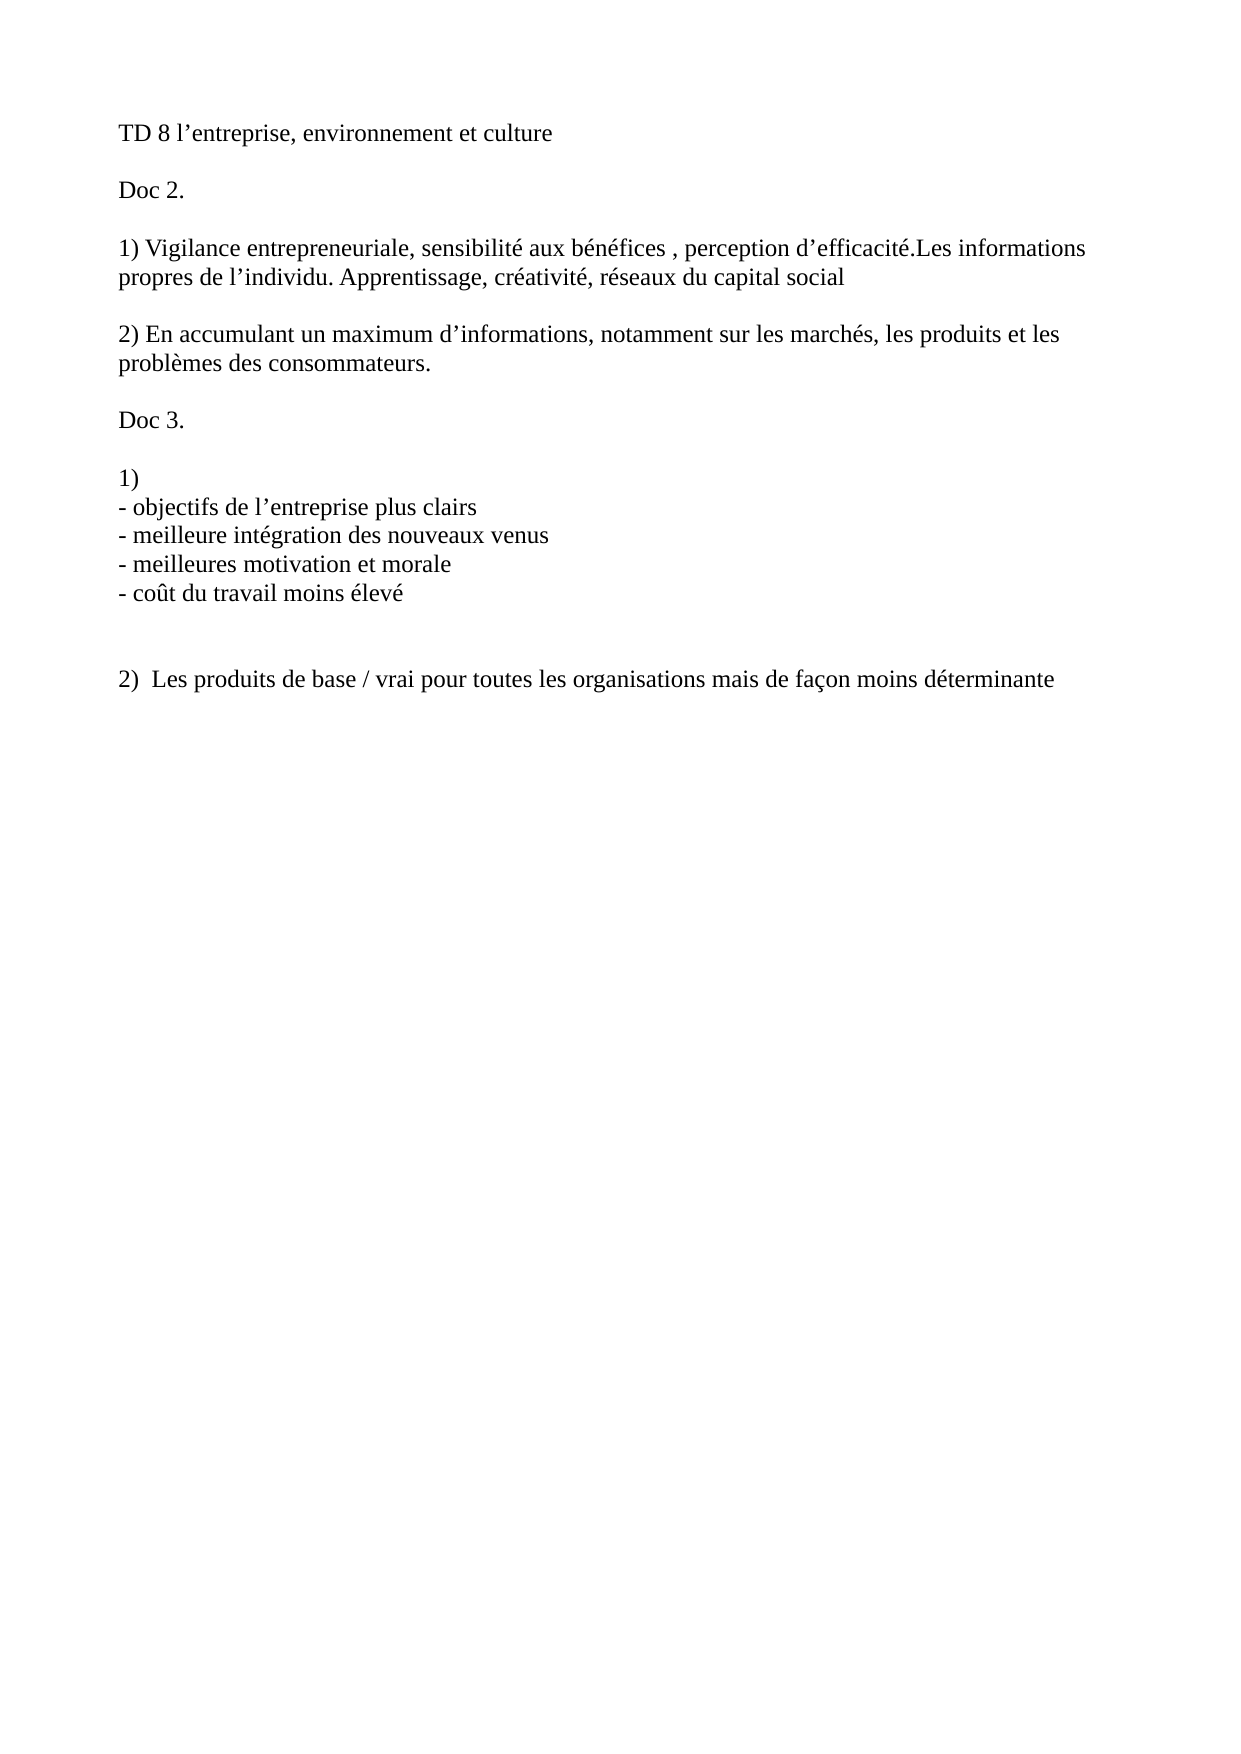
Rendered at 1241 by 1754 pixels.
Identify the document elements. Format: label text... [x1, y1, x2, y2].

text - objectifs de l’entreprise plus clairs [118, 492, 1122, 521]
text - meilleures motivation et morale [118, 549, 1122, 578]
text 1) [118, 463, 1122, 492]
text TD 8 l’entreprise, environnement et culture [118, 118, 1122, 147]
text - meilleure intégration des nouveaux venus [118, 521, 1122, 549]
text 2) Les produits de base / vrai pour toutes les organisations mais de façon moins déterminante [118, 664, 1122, 693]
text Doc 3. [118, 406, 1122, 434]
text - coût du travail moins élevé [118, 578, 1122, 607]
text Doc 2. [118, 176, 1122, 204]
text 2) En accumulant un maximum d’informations, notamment sur les marchés, les produits et les problèmes des consommateurs. [118, 319, 1122, 377]
text 1) Vigilance entrepreneuriale, sensibilité aux bénéfices , perception d’efficacité.Les informations propres de l’individu. Apprentissage, créativité, réseaux du capital social [118, 233, 1122, 291]
